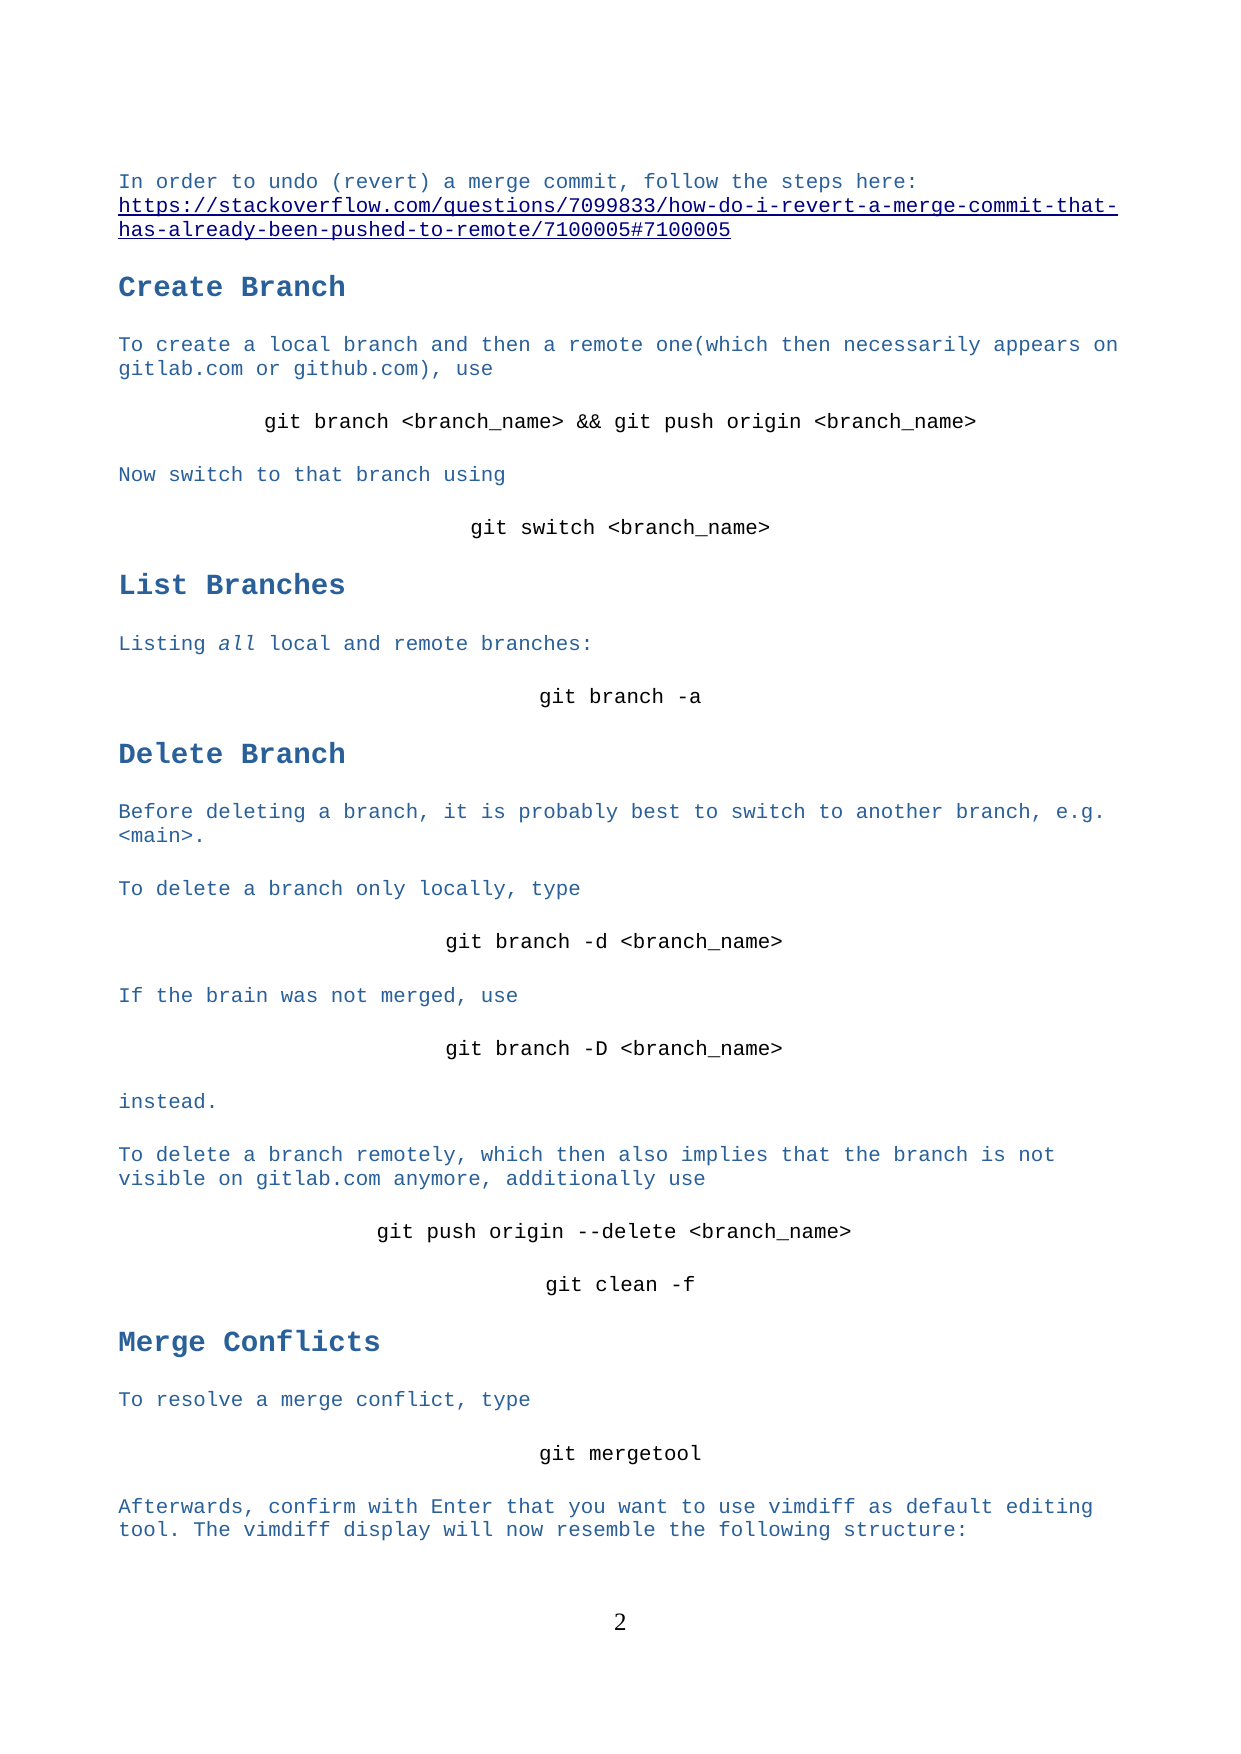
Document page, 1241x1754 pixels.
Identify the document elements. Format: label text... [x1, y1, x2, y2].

text git branch -a [118, 686, 1122, 709]
text git switch <branch_name> [118, 517, 1122, 541]
text Afterwards, confirm with Enter that you want to use vimdiff as default editing tool. The vimdiff display will now resemble the following structure: [118, 1496, 1122, 1543]
text Delete Branch [118, 739, 1122, 772]
text To delete a branch only locally, type [118, 878, 1122, 902]
text Before deleting a branch, it is probably best to switch to another branch, e.g. <main>. [118, 802, 1122, 849]
text In order to undo (revert) a merge commit, follow the steps here: https://stackoverflow.com/questions/7099833/how-do-i-revert-a-merge-commit-that-has-already-been-pushed-to-remote/7100005#7100005 [118, 171, 1122, 242]
text Merge Conflicts [118, 1327, 1122, 1360]
text git push origin --delete <branch_name> [118, 1221, 1122, 1244]
text Listing all local and remote branches: [118, 633, 1122, 656]
text git mergetool [118, 1443, 1122, 1466]
text To create a local branch and then a remote one(which then necessarily appears on gitlab.com or github.com), use [118, 334, 1122, 381]
text Now switch to that branch using [118, 464, 1122, 488]
text If the brain was not merged, use [118, 984, 1122, 1008]
text git branch <branch_name> && git push origin <branch_name> [118, 411, 1122, 434]
text instead. [118, 1091, 1122, 1114]
text List Branches [118, 570, 1122, 603]
text To delete a branch remotely, which then also implies that the branch is not visible on gitlab.com anymore, additionally use [118, 1144, 1122, 1191]
text To resolve a merge conflict, type [118, 1389, 1122, 1413]
text git branch -D <branch_name> [118, 1038, 1122, 1061]
text Create Branch [118, 272, 1122, 305]
text git branch -d <branch_name> [118, 931, 1122, 955]
text git clean -f [118, 1274, 1122, 1297]
